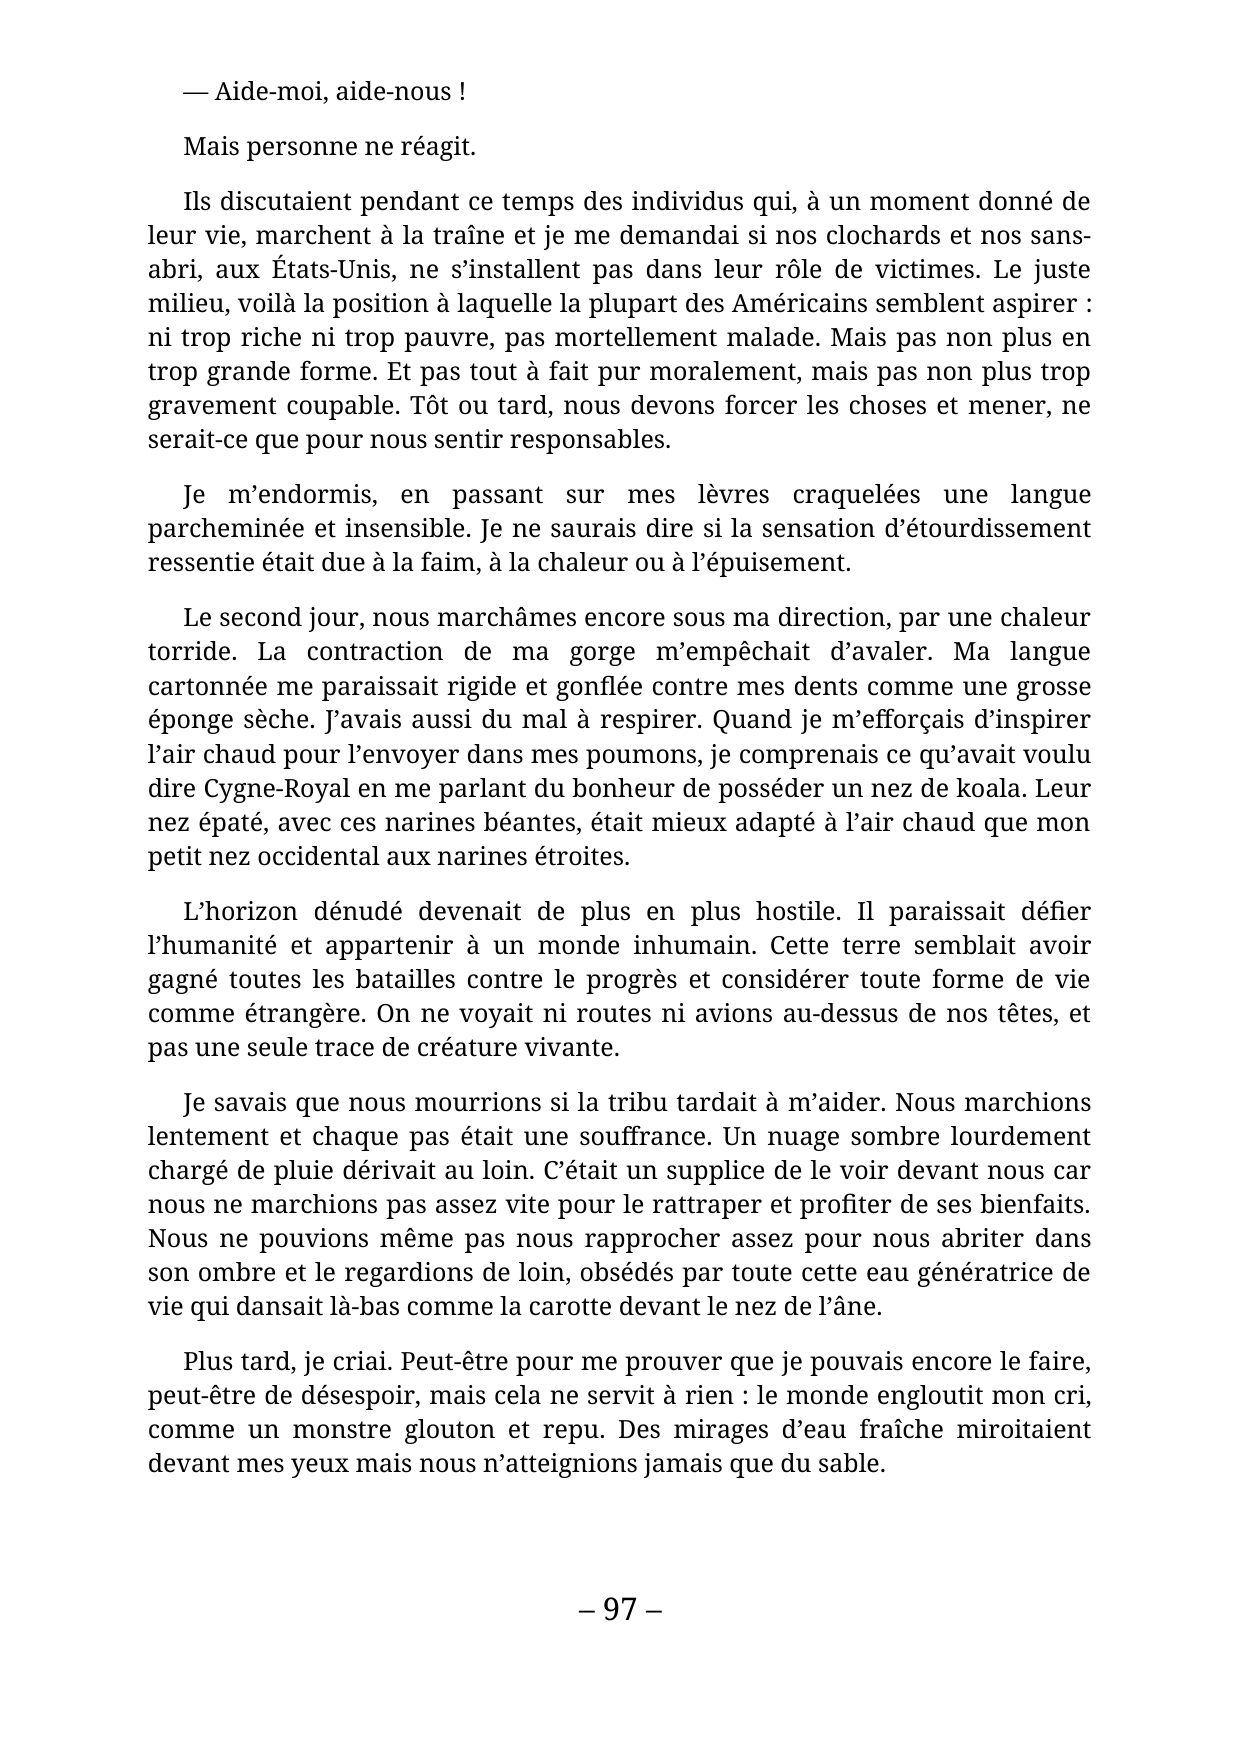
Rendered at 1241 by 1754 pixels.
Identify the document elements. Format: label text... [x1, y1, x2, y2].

text Mais personne ne réagit. [148, 129, 1092, 163]
text Plus tard, je criai. Peut-être pour me prouver que je pouvais encore le faire, peut-être de désespoir, mais cela ne servit à rien : le monde engloutit mon cri, comme un monstre glouton et repu. Des mirages d’eau fraîche miroitaient devant mes yeux mais nous n’atteignions jamais que du sable. [148, 1344, 1092, 1480]
text Le second jour, nous marchâmes encore sous ma direction, par une chaleur torride. La contraction de ma gorge m’empêchait d’avaler. Ma langue cartonnée me paraissait rigide et gonflée contre mes dents comme une grosse éponge sèche. J’avais aussi du mal à respirer. Quand je m’efforçais d’inspirer l’air chaud pour l’envoyer dans mes poumons, je comprenais ce qu’avait voulu dire Cygne-Royal en me parlant du bonheur de posséder un nez de koala. Leur nez épaté, avec ces narines béantes, était mieux adapté à l’air chaud que mon petit nez occidental aux narines étroites. [148, 600, 1092, 872]
text Je savais que nous mourrions si la tribu tardait à m’aider. Nous marchions lentement et chaque pas était une souffrance. Un nuage sombre lourdement chargé de pluie dérivait au loin. C’était un supplice de le voir devant nous car nous ne marchions pas assez vite pour le rattraper et profiter de ses bienfaits. Nous ne pouvions même pas nous rapprocher assez pour nous abriter dans son ombre et le regardions de loin, obsédés par toute cette eau génératrice de vie qui dansait là-bas comme la carotte devant le nez de l’âne. [148, 1084, 1092, 1323]
text Je m’endormis, en passant sur mes lèvres craquelées une langue parcheminée et insensible. Je ne saurais dire si la sensation d’étourdissement ressentie était due à la faim, à la chaleur ou à l’épuisement. [148, 477, 1092, 579]
text L’horizon dénudé devenait de plus en plus hostile. Il paraissait défier l’humanité et appartenir à un monde inhumain. Cette terre semblait avoir gagné toutes les batailles contre le progrès et considérer toute forme de vie comme étrangère. On ne voyait ni routes ni avions au-dessus de nos têtes, et pas une seule trace de créature vivante. [148, 893, 1092, 1064]
text Ils discutaient pendant ce temps des individus qui, à un moment donné de leur vie, marchent à la traîne et je me demandai si nos clochards et nos sans-abri, aux États-Unis, ne s’installent pas dans leur rôle de victimes. Le juste milieu, voilà la position à laquelle la plupart des Américains semblent aspirer : ni trop riche ni trop pauvre, pas mortellement malade. Mais pas non plus en trop grande forme. Et pas tout à fait pur moralement, mais pas non plus trop gravement coupable. Tôt ou tard, nous devons forcer les choses et mener, ne serait-ce que pour nous sentir responsables. [148, 184, 1092, 456]
text — Aide-moi, aide-nous ! [148, 74, 1092, 108]
